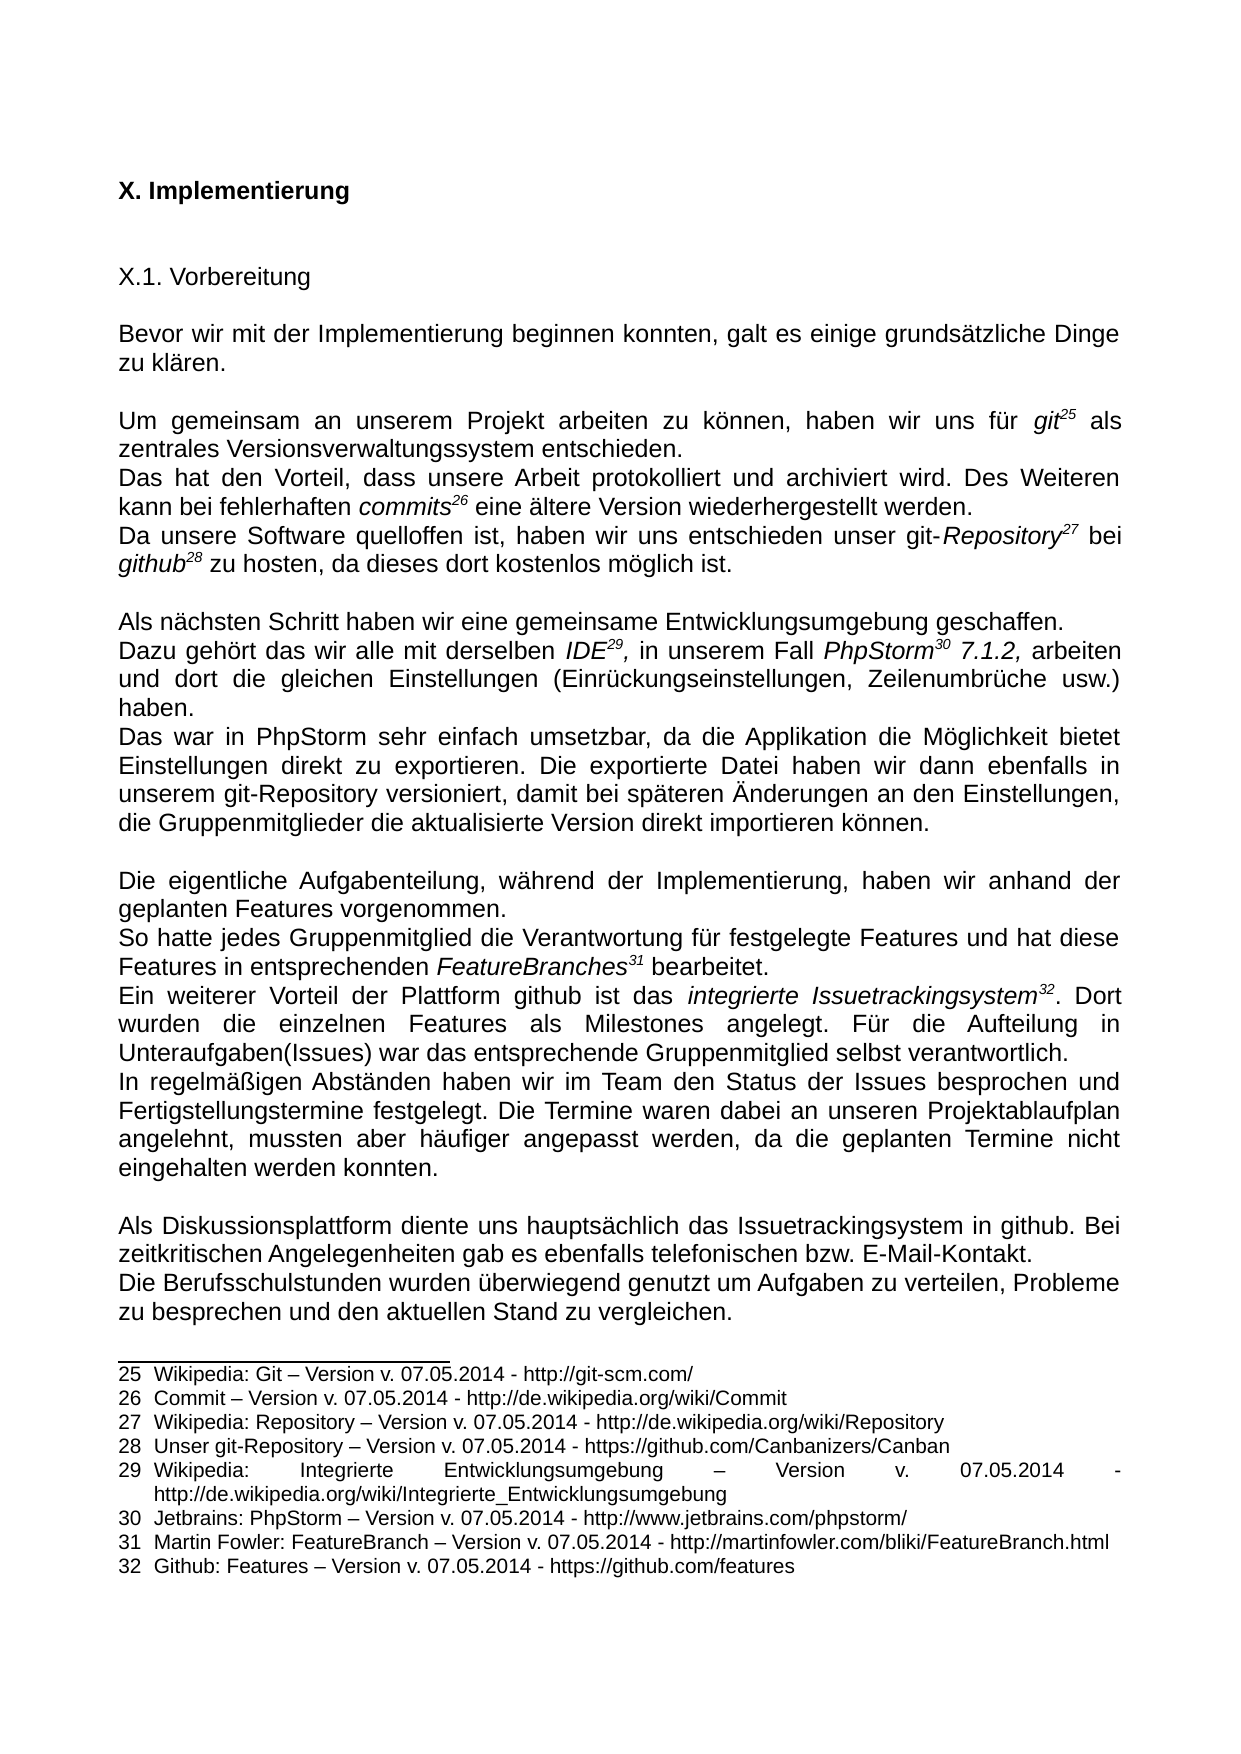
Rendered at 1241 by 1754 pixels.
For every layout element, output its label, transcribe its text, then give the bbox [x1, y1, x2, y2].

text X. Implementierung [118, 176, 1122, 204]
text Jetbrains: PhpStorm – Version v. 07.05.2014 - http://www.jetbrains.com/phpstorm/ [118, 1506, 1122, 1529]
text Da unsere Software quelloffen ist, haben wir uns entschieden unser git-Repository bei github zu hosten, da dieses dort kostenlos möglich ist. [118, 521, 1122, 578]
text Wikipedia: Git – Version v. 07.05.2014 - http://git-scm.com/ [118, 1362, 1122, 1386]
text In regelmäßigen Abständen haben wir im Team den Status der Issues besprochen und Fertigstellungstermine festgelegt. Die Termine waren dabei an unseren Projektablaufplan angelehnt, mussten aber häufiger angepasst werden, da die geplanten Termine nicht eingehalten werden konnten. [118, 1067, 1122, 1182]
text Dazu gehört das wir alle mit derselben IDE, in unserem Fall PhpStorm 7.1.2, arbeiten und dort die gleichen Einstellungen (Einrückungseinstellungen, Zeilenumbrüche usw.) haben. [118, 636, 1122, 722]
text Die Berufsschulstunden wurden überwiegend genutzt um Aufgaben zu verteilen, Probleme zu besprechen und den aktuellen Stand zu vergleichen. [118, 1268, 1122, 1326]
text Die eigentliche Aufgabenteilung, während der Implementierung, haben wir anhand der geplanten Features vorgenommen. [118, 866, 1122, 923]
text Wikipedia: Repository – Version v. 07.05.2014 - http://de.wikipedia.org/wiki/Repository [118, 1410, 1122, 1434]
text Das hat den Vorteil, dass unsere Arbeit protokolliert und archiviert wird. Des Weiteren kann bei fehlerhaften commits eine ältere Version wiederhergestellt werden. [118, 463, 1122, 521]
text Als Diskussionsplattform diente uns hauptsächlich das Issuetrackingsystem in github. Bei zeitkritischen Angelegenheiten gab es ebenfalls telefonischen bzw. E-Mail-Kontakt. [118, 1211, 1122, 1268]
text Um gemeinsam an unserem Projekt arbeiten zu können, haben wir uns für git als zentrales Versionsverwaltungssystem entschieden. [118, 406, 1122, 463]
text Martin Fowler: FeatureBranch – Version v. 07.05.2014 - http://martinfowler.com/bliki/FeatureBranch.html [118, 1529, 1122, 1553]
text Als nächsten Schritt haben wir eine gemeinsame Entwicklungsumgebung geschaffen. [118, 607, 1122, 636]
text Ein weiterer Vorteil der Plattform github ist das integrierte Issuetrackingsystem. Dort wurden die einzelnen Features als Milestones angelegt. Für die Aufteilung in Unteraufgaben(Issues) war das entsprechende Gruppenmitglied selbst verantwortlich. [118, 981, 1122, 1067]
text X.1. Vorbereitung [118, 262, 1122, 291]
text Commit – Version v. 07.05.2014 - http://de.wikipedia.org/wiki/Commit [118, 1386, 1122, 1410]
text Bevor wir mit der Implementierung beginnen konnten, galt es einige grundsätzliche Dinge zu klären. [118, 319, 1122, 377]
text Wikipedia: Integrierte Entwicklungsumgebung – Version v. 07.05.2014 - http://de.wikipedia.org/wiki/Integrierte_Entwicklungsumgebung [118, 1458, 1122, 1506]
text So hatte jedes Gruppenmitglied die Verantwortung für festgelegte Features und hat diese Features in entsprechenden FeatureBranches bearbeitet. [118, 923, 1122, 981]
text Github: Features – Version v. 07.05.2014 - https://github.com/features [118, 1553, 1122, 1577]
text Das war in PhpStorm sehr einfach umsetzbar, da die Applikation die Möglichkeit bietet Einstellungen direkt zu exportieren. Die exportierte Datei haben wir dann ebenfalls in unserem git-Repository versioniert, damit bei späteren Änderungen an den Einstellungen, die Gruppenmitglieder die aktualisierte Version direkt importieren können. [118, 722, 1122, 837]
text Unser git-Repository – Version v. 07.05.2014 - https://github.com/Canbanizers/Canban [118, 1434, 1122, 1458]
